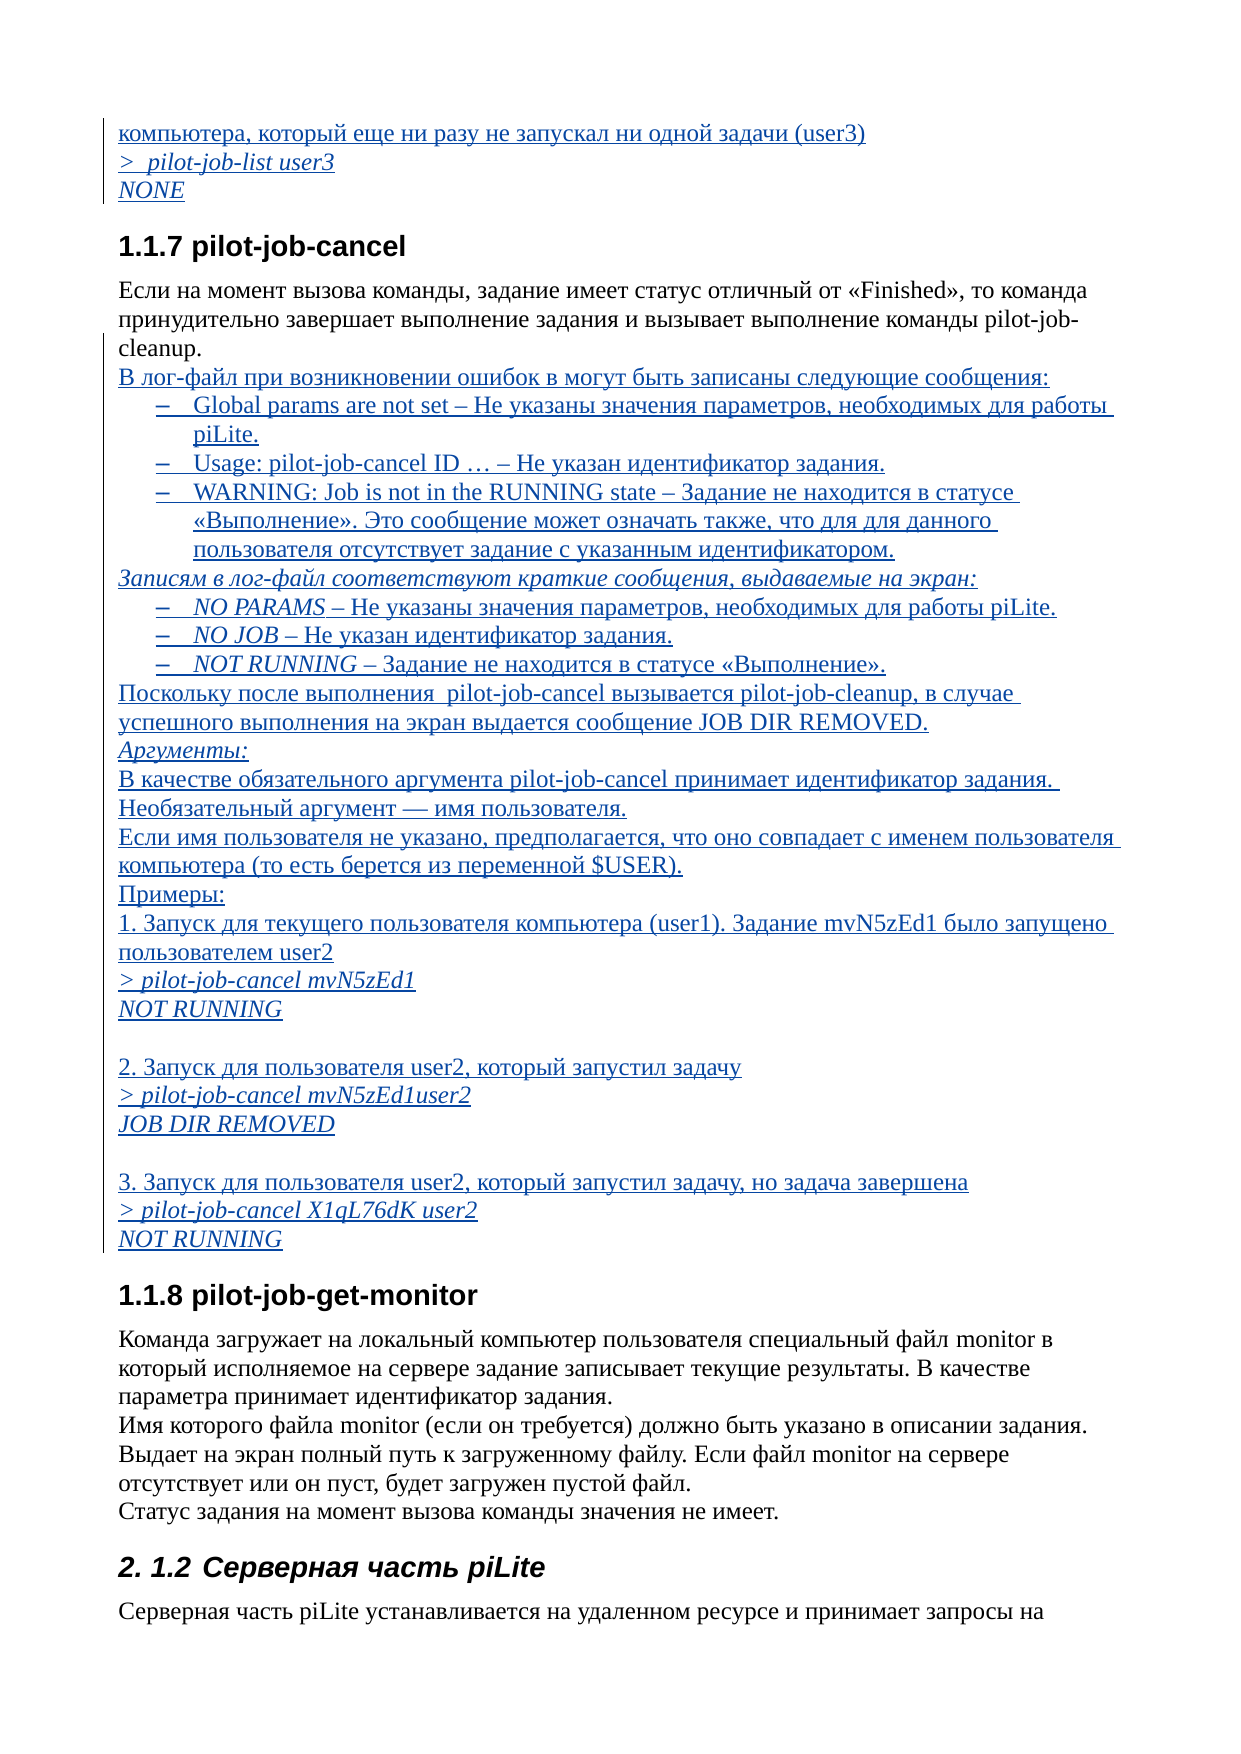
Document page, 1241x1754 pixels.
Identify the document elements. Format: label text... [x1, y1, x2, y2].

text Команда загружает на локальный компьютер пользователя специальный файл monitor в который исполняемое на сервере задание записывает текущие результаты. В качестве параметра принимает идентификатор задания. [118, 1324, 1122, 1410]
text Серверная часть piLite устанавливается на удаленном ресурсе и принимает запросы на [118, 1596, 1122, 1625]
text JOB DIR REMOVED [118, 1109, 1122, 1138]
text > pilot-job-cancel X1qL76dK user2 [118, 1195, 1122, 1224]
text Аргументы: [118, 735, 1122, 764]
text Если имя пользователя не указано, предполагается, что оно совпадает с именем пользователя компьютера (то есть берется из переменной $USER). [118, 822, 1122, 879]
text компьютера, который еще ни разу не запускал ни одной задачи (user3) [118, 118, 1122, 147]
list Usage: pilot-job-cancel ID … – Не указан идентификатор задания. [156, 448, 1122, 477]
text NOT RUNNING [118, 994, 1122, 1023]
text 3. Запуск для пользователя user2, который запустил задачу, но задача завершена [118, 1167, 1122, 1195]
text 1. Запуск для текущего пользователя компьютера (user1). Задание mvN5zEd1 было запущено пользователем user2 [118, 908, 1122, 965]
text NONE [118, 176, 1122, 204]
text Имя которого файла monitor (если он требуется) должно быть указано в описании задания. [118, 1410, 1122, 1439]
text > pilot-job-list user3 [118, 147, 1122, 176]
subtitle 2. 1.2 Серверная часть piLite [118, 1550, 1122, 1584]
list WARNING: Job is not in the RUNNING state – Задание не находится в статусе «Выполнение». Это сообщение может означать также, что для для данного пользователя отсутствует задание с указанным идентификатором. [156, 477, 1122, 563]
list NO PARAMS – Не указаны значения параметров, необходимых для работы piLite. [156, 592, 1122, 620]
text Статус задания на момент вызова команды значения не имеет. [118, 1496, 1122, 1525]
list NOT RUNNING – Задание не находится в статусе «Выполнение». [156, 649, 1122, 678]
text > pilot-job-cancel mvN5zEd1user2 [118, 1080, 1122, 1109]
text В лог-файл при возникновении ошибок в могут быть записаны следующие сообщения: [118, 362, 1122, 390]
text Примеры: [118, 879, 1122, 908]
text 2. Запуск для пользователя user2, который запустил задачу [118, 1052, 1122, 1080]
subtitle 1.1.8 pilot-job-get-monitor [118, 1278, 1122, 1311]
text Записям в лог-файл соответствуют краткие сообщения, выдаваемые на экран: [118, 563, 1122, 592]
text > pilot-job-cancel mvN5zEd1 [118, 965, 1122, 994]
text NOT RUNNING [118, 1224, 1122, 1253]
text Выдает на экран полный путь к загруженному файлу. Если файл monitor на сервере отсутствует или он пуст, будет загружен пустой файл. [118, 1439, 1122, 1496]
text Поскольку после выполнения pilot-job-cancel вызывается pilot-job-cleanup, в случае успешного выполнения на экран выдается сообщение JOB DIR REMOVED. [118, 678, 1122, 735]
subtitle 1.1.7 pilot-job-cancel [118, 229, 1122, 263]
list NO JOB – Не указан идентификатор задания. [156, 620, 1122, 649]
text Если на момент вызова команды, задание имеет статус отличный от «Finished», то команда принудительно завершает выполнение задания и вызывает выполнение команды pilot-job-cleanup. [118, 275, 1122, 362]
text Необязательный аргумент — имя пользователя. [118, 793, 1122, 822]
list Global params are not set – Не указаны значения параметров, необходимых для работы piLite. [156, 390, 1122, 448]
text В качестве обязательного аргумента pilot-job-cancel принимает идентификатор задания. [118, 764, 1122, 793]
